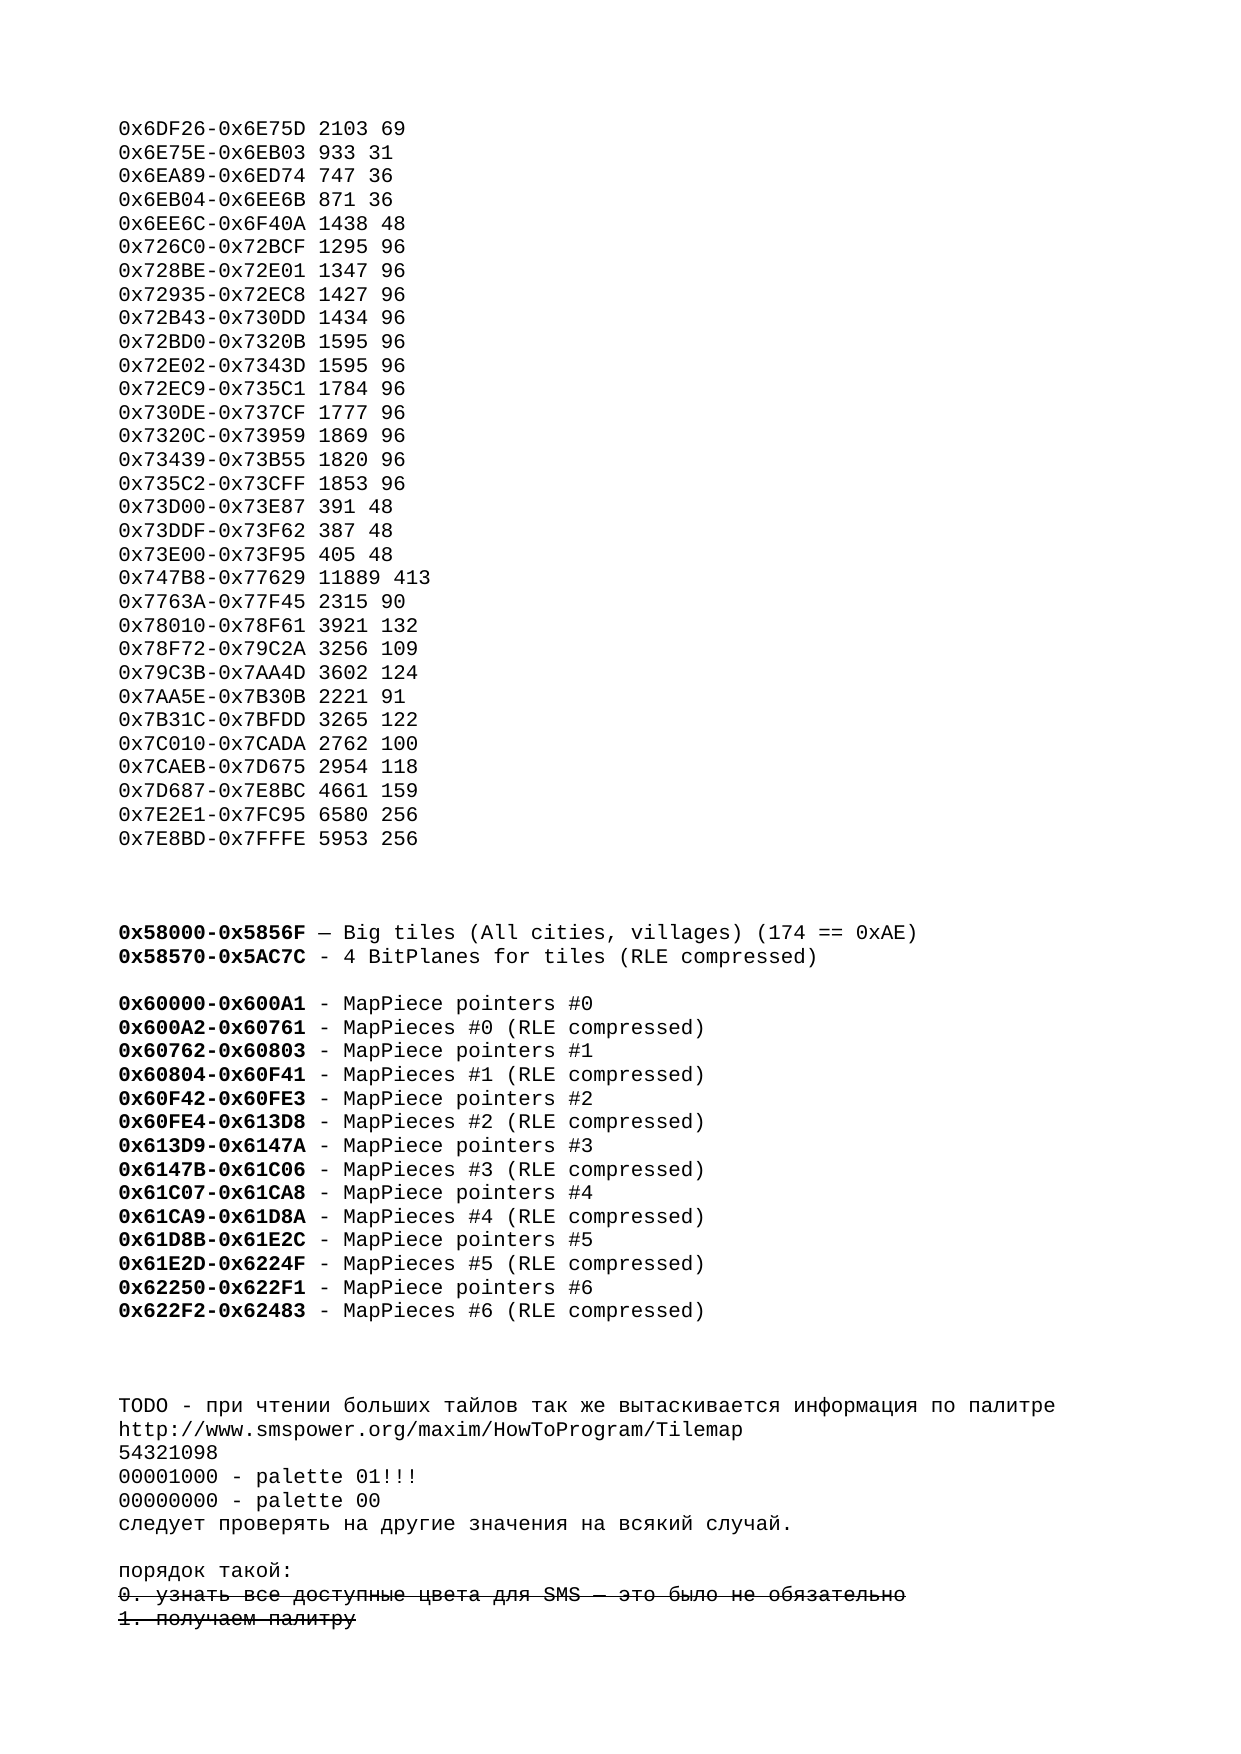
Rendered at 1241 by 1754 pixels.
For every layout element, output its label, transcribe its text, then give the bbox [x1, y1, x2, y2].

text 0x72B43-0x730DD 1434 96 [118, 307, 1122, 331]
text 0x61CA9-0x61D8A - MapPieces #4 (RLE compressed) [118, 1206, 1122, 1229]
text 0x600A2-0x60761 - MapPieces #0 (RLE compressed) [118, 1017, 1122, 1040]
text порядок такой: [118, 1561, 1122, 1584]
text 0x747B8-0x77629 11889 413 [118, 567, 1122, 591]
text 0x60FE4-0x613D8 - MapPieces #2 (RLE compressed) [118, 1111, 1122, 1135]
text 0x62250-0x622F1 - MapPiece pointers #6 [118, 1277, 1122, 1300]
text 0x7E2E1-0x7FC95 6580 256 [118, 804, 1122, 827]
text 0x61C07-0x61CA8 - MapPiece pointers #4 [118, 1182, 1122, 1206]
text 0x6147B-0x61C06 - MapPieces #3 (RLE compressed) [118, 1158, 1122, 1182]
text 0x61D8B-0x61E2C - MapPiece pointers #5 [118, 1229, 1122, 1253]
text 0x728BE-0x72E01 1347 96 [118, 260, 1122, 284]
text 00001000 - palette 01!!! [118, 1466, 1122, 1489]
text 0x6EA89-0x6ED74 747 36 [118, 165, 1122, 189]
text 0x735C2-0x73CFF 1853 96 [118, 473, 1122, 496]
text 0x622F2-0x62483 - MapPieces #6 (RLE compressed) [118, 1300, 1122, 1324]
text 0x6E75E-0x6EB03 933 31 [118, 142, 1122, 165]
text 0x73D00-0x73E87 391 48 [118, 496, 1122, 520]
text 0x73DDF-0x73F62 387 48 [118, 520, 1122, 544]
text 0x72935-0x72EC8 1427 96 [118, 284, 1122, 307]
text 0x7C010-0x7CADA 2762 100 [118, 733, 1122, 757]
text 0x72BD0-0x7320B 1595 96 [118, 331, 1122, 354]
text 0. узнать все доступные цвета для SMS — это было не обязательно [118, 1584, 1122, 1608]
text 0x60F42-0x60FE3 - MapPiece pointers #2 [118, 1088, 1122, 1111]
text 0x78F72-0x79C2A 3256 109 [118, 638, 1122, 662]
text 0x7320C-0x73959 1869 96 [118, 426, 1122, 449]
text http://www.smspower.org/maxim/HowToProgram/Tilemap [118, 1419, 1122, 1442]
text 1. получаем палитру [118, 1608, 1122, 1631]
text 0x60000-0x600A1 - MapPiece pointers #0 [118, 993, 1122, 1017]
text 0x72EC9-0x735C1 1784 96 [118, 378, 1122, 402]
text 0x6EB04-0x6EE6B 871 36 [118, 189, 1122, 213]
text 0x6DF26-0x6E75D 2103 69 [118, 118, 1122, 142]
text 0x73E00-0x73F95 405 48 [118, 544, 1122, 567]
text 0x7763A-0x77F45 2315 90 [118, 591, 1122, 615]
text 0x613D9-0x6147A - MapPiece pointers #3 [118, 1135, 1122, 1158]
text 0x7D687-0x7E8BC 4661 159 [118, 780, 1122, 804]
text 0x73439-0x73B55 1820 96 [118, 449, 1122, 473]
text 0x58000-0x5856F — Big tiles (All cities, villages) (174 == 0xAE) [118, 922, 1122, 946]
text 0x7CAEB-0x7D675 2954 118 [118, 757, 1122, 780]
text 0x60762-0x60803 - MapPiece pointers #1 [118, 1040, 1122, 1064]
text 0x726C0-0x72BCF 1295 96 [118, 236, 1122, 260]
text 0x60804-0x60F41 - MapPieces #1 (RLE compressed) [118, 1064, 1122, 1088]
text 0x6EE6C-0x6F40A 1438 48 [118, 213, 1122, 236]
text TODO - при чтении больших тайлов так же вытаскивается информация по палитре [118, 1395, 1122, 1419]
text 0x7B31C-0x7BFDD 3265 122 [118, 709, 1122, 733]
text следует проверять на другие значения на всякий случай. [118, 1513, 1122, 1537]
text 0x58570-0x5AC7C - 4 BitPlanes for tiles (RLE compressed) [118, 946, 1122, 969]
text 0x78010-0x78F61 3921 132 [118, 615, 1122, 638]
text 00000000 - palette 00 [118, 1489, 1122, 1513]
text 0x61E2D-0x6224F - MapPieces #5 (RLE compressed) [118, 1253, 1122, 1277]
text 54321098 [118, 1442, 1122, 1466]
text 0x730DE-0x737CF 1777 96 [118, 402, 1122, 426]
text 0x79C3B-0x7AA4D 3602 124 [118, 662, 1122, 686]
text 0x7AA5E-0x7B30B 2221 91 [118, 686, 1122, 709]
text 0x7E8BD-0x7FFFE 5953 256 [118, 827, 1122, 851]
text 0x72E02-0x7343D 1595 96 [118, 354, 1122, 378]
